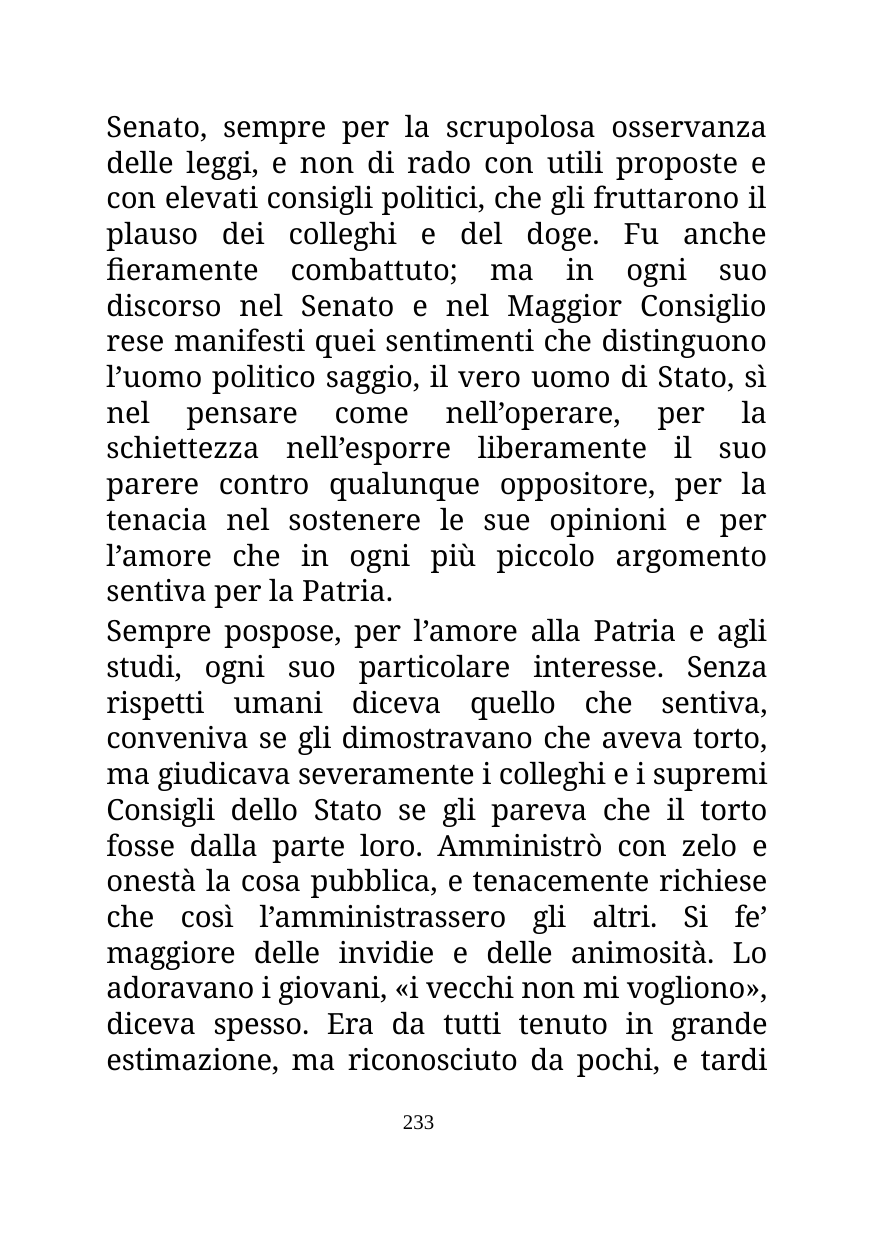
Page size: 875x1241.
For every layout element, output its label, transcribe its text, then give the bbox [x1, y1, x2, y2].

text Sempre pospose, per l’amore alla Patria e agli studi, ogni suo particolare interesse. Senza rispetti umani diceva quello che sentiva, conveniva se gli dimostravano che aveva torto, ma giudicava severamente i colleghi e i supremi Consigli dello Stato se gli pareva che il torto fosse dalla parte loro. Amministrò con zelo e onestà la cosa pubblica, e tenacemente richiese che così l’amministrassero gli altri. Si fe’ maggiore delle invidie e delle animosità. Lo adoravano i giovani, «i vecchi non mi vogliono», diceva spesso. Era da tutti tenuto in grande estimazione, ma riconosciuto da pochi, e tardi [106, 610, 768, 1079]
text Senato, sempre per la scrupolosa osservanza delle leggi, e non di rado con utili proposte e con elevati consigli politici, che gli fruttarono il plauso dei colleghi e del doge. Fu anche fieramente combattuto; ma in ogni suo discorso nel Senato e nel Maggior Consiglio rese manifesti quei sentimenti che distinguono l’uomo politico saggio, il vero uomo di Stato, sì nel pensare come nell’operare, per la schiettezza nell’esporre liberamente il suo parere contro qualunque oppositore, per la tenacia nel sostenere le sue opinioni e per l’amore che in ogni più piccolo argomento sentiva per la Patria. [106, 106, 768, 610]
